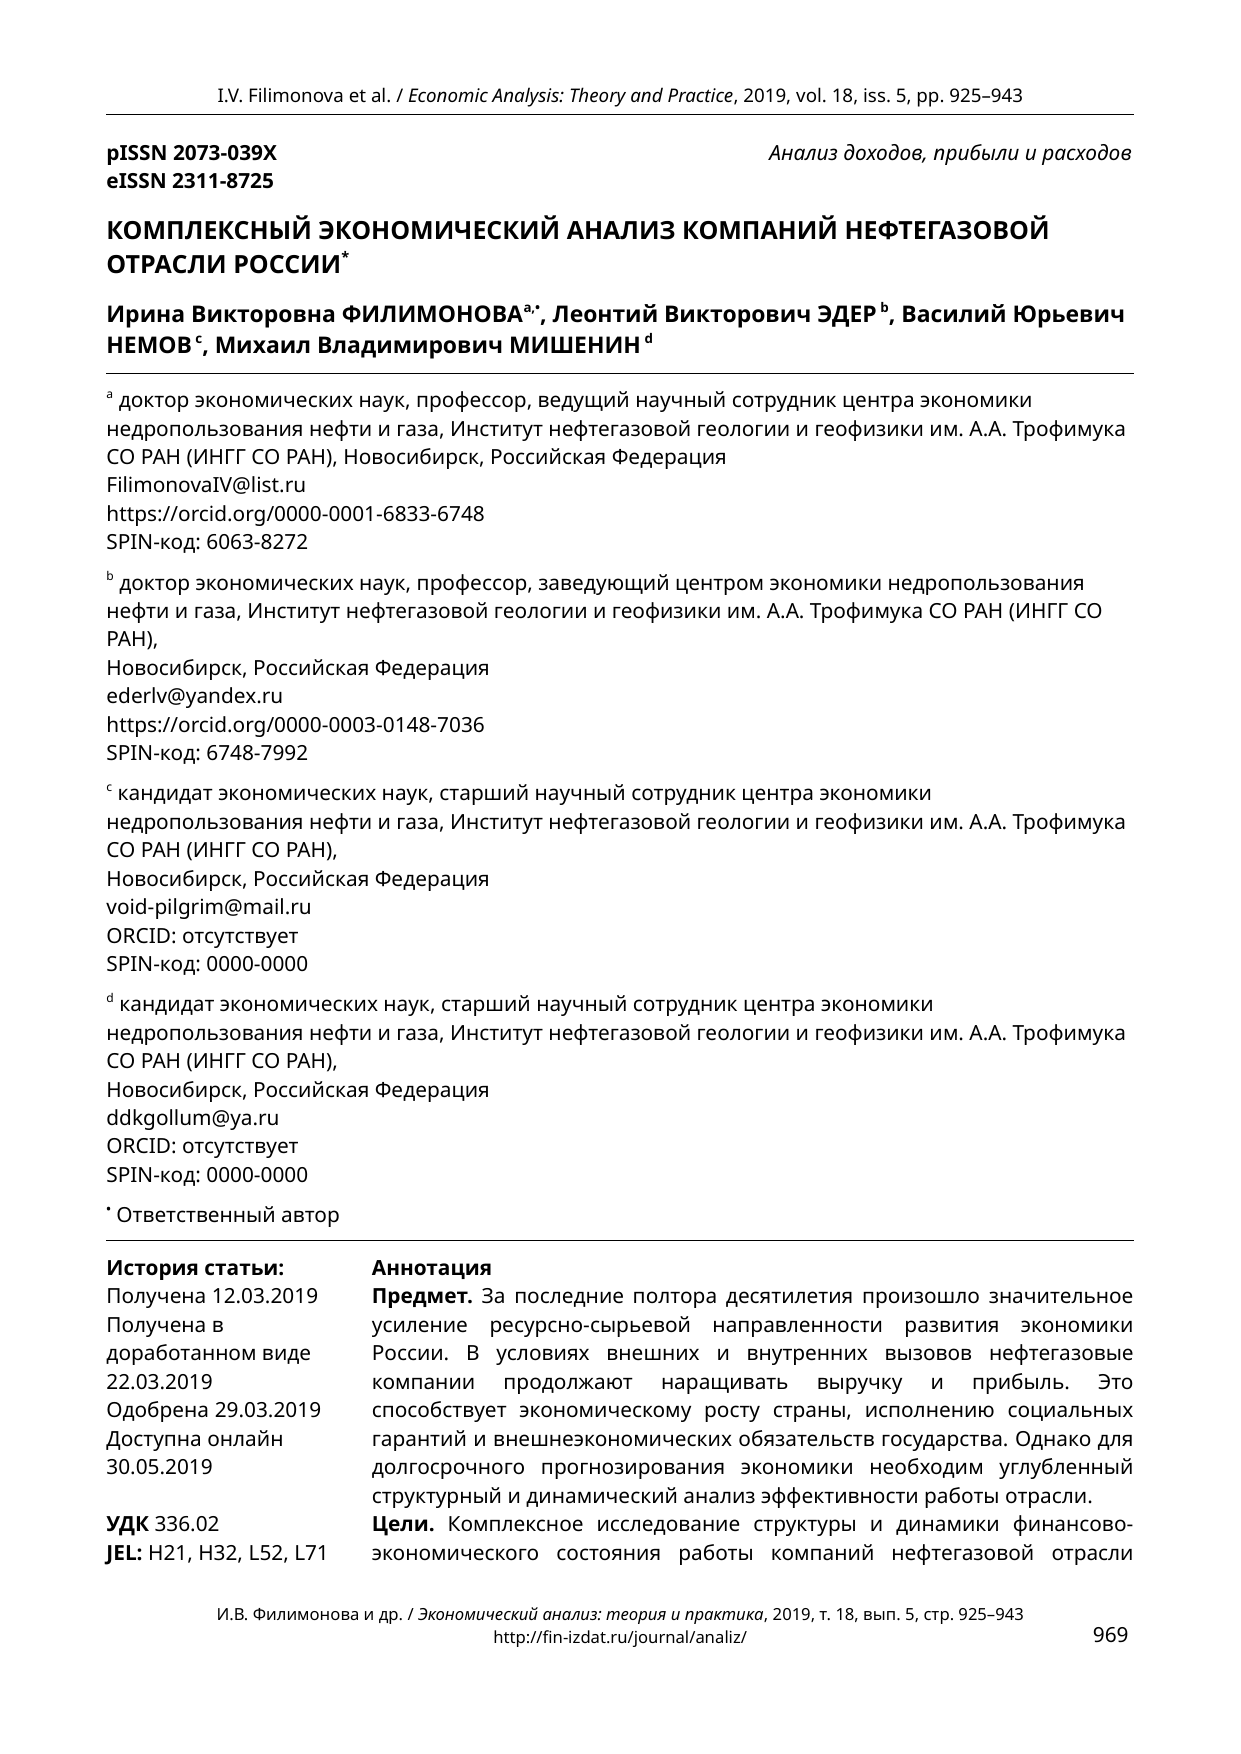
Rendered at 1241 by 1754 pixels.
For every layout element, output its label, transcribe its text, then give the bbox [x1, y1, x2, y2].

table_cell Аннотация Предмет. За последние полтора десятилетия произошло значительное усиление ресурсно-сырьевой направленности развития экономики России. В условиях внешних и внутренних вызовов нефтегазовые компании продолжают наращивать выручку и прибыль. Это способствует экономическому росту страны, исполнению социальных гарантий и внешнеэкономических обязательств государства. Однако для долгосрочного прогнозирования экономики необходим углубленный структурный и динамический анализ эффективности работы отрасли. Цели. Комплексное исследование структуры и динамики финансово-экономического состояния работы компаний нефтегазовой отрасли [372, 1241, 1134, 1566]
text Ирина Викторовна ФИЛИМОНОВАa,•, Леонтий Викторович ЭДЕР b, Василий Юрьевич НЕМОВ c, Михаил Владимирович МИШЕНИН d [106, 298, 1134, 361]
table_header Анализ доходов, прибыли и расходов [620, 132, 1134, 201]
table_header a доктор экономических наук, профессор, ведущий научный сотрудник центра экономики недропользования нефти и газа, Институт нефтегазовой геологии и геофизики им. А.А. Трофимука СО РАН (ИНГГ СО РАН), Новосибирск, Российская Федерация FilimonovaIV@list.ru https://orcid.org/0000-0001-6833-6748 SPIN-код: 6063-8272 b доктор экономических наук, профессор, заведующий центром экономики недропользования нефти и газа, Институт нефтегазовой геологии и геофизики им. А.А. Трофимука СО РАН (ИНГГ СО РАН), Новосибирск, Российская Федерация ederlv@yandex.ru https://orcid.org/0000-0003-0148-7036 SPIN-код: 6748-7992 c кандидат экономических наук, старший научный сотрудник центра экономики недропользования нефти и газа, Институт нефтегазовой геологии и геофизики им. А.А. Трофимука СО РАН (ИНГГ СО РАН), Новосибирск, Российская Федерация void-pilgrim@mail.ru ORCID: отсутствует SPIN-код: 0000-0000 d кандидат экономических наук, старший научный сотрудник центра экономики недропользования нефти и газа, Институт нефтегазовой геологии и геофизики им. А.А. Трофимука СО РАН (ИНГГ СО РАН), Новосибирск, Российская Федерация ddkgollum@ya.ru ORCID: отсутствует SPIN-код: 0000-0000 • Ответственный автор [106, 374, 1134, 1240]
subtitle КОМПЛЕКСНЫЙ ЭКОНОМИЧЕСКИЙ АНАЛИЗ КОМПАНИЙ НЕФТЕГАЗОВОЙ ОТРАСЛИ РОССИИ* [106, 212, 1134, 281]
table_cell История статьи: Получена 12.03.2019 Получена в доработанном виде 22.03.2019 Одобрена 29.03.2019 Доступна онлайн 30.05.2019 УДК 336.02 JEL: H21, H32, L52, L71 [106, 1241, 372, 1566]
table_header pISSN 2073-039X eISSN 2311-8725 [106, 132, 620, 201]
